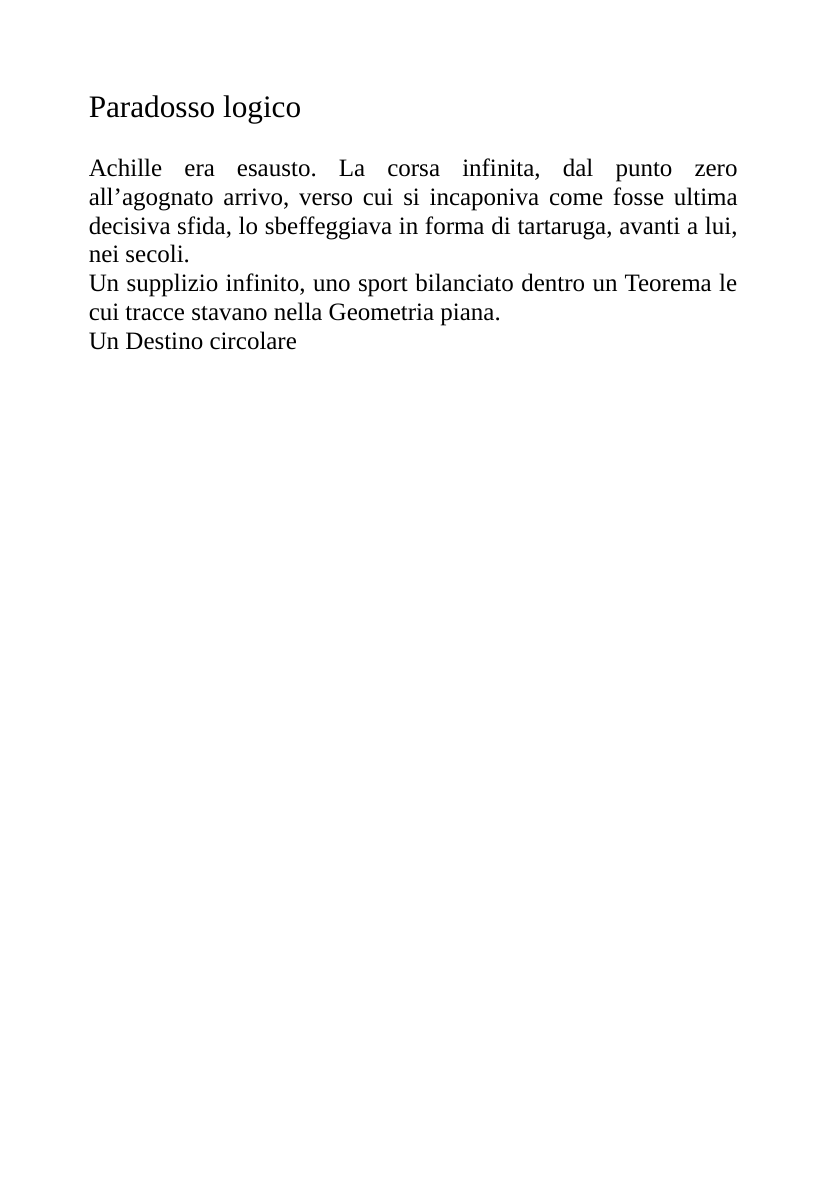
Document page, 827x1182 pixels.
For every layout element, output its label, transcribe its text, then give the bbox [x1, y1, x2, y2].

text Un supplizio infinito, uno sport bilanciato dentro un Teorema le cui tracce stavano nella Geometria piana. [88, 268, 738, 326]
text Achille era esausto. La corsa infinita, dal punto zero all’agognato arrivo, verso cui si incaponiva come fosse ultima decisiva sfida, lo sbeffeggiava in forma di tartaruga, avanti a lui, nei secoli. [88, 153, 738, 268]
text Paradosso logico [88, 88, 738, 124]
text Un Destino circolare [88, 326, 738, 354]
